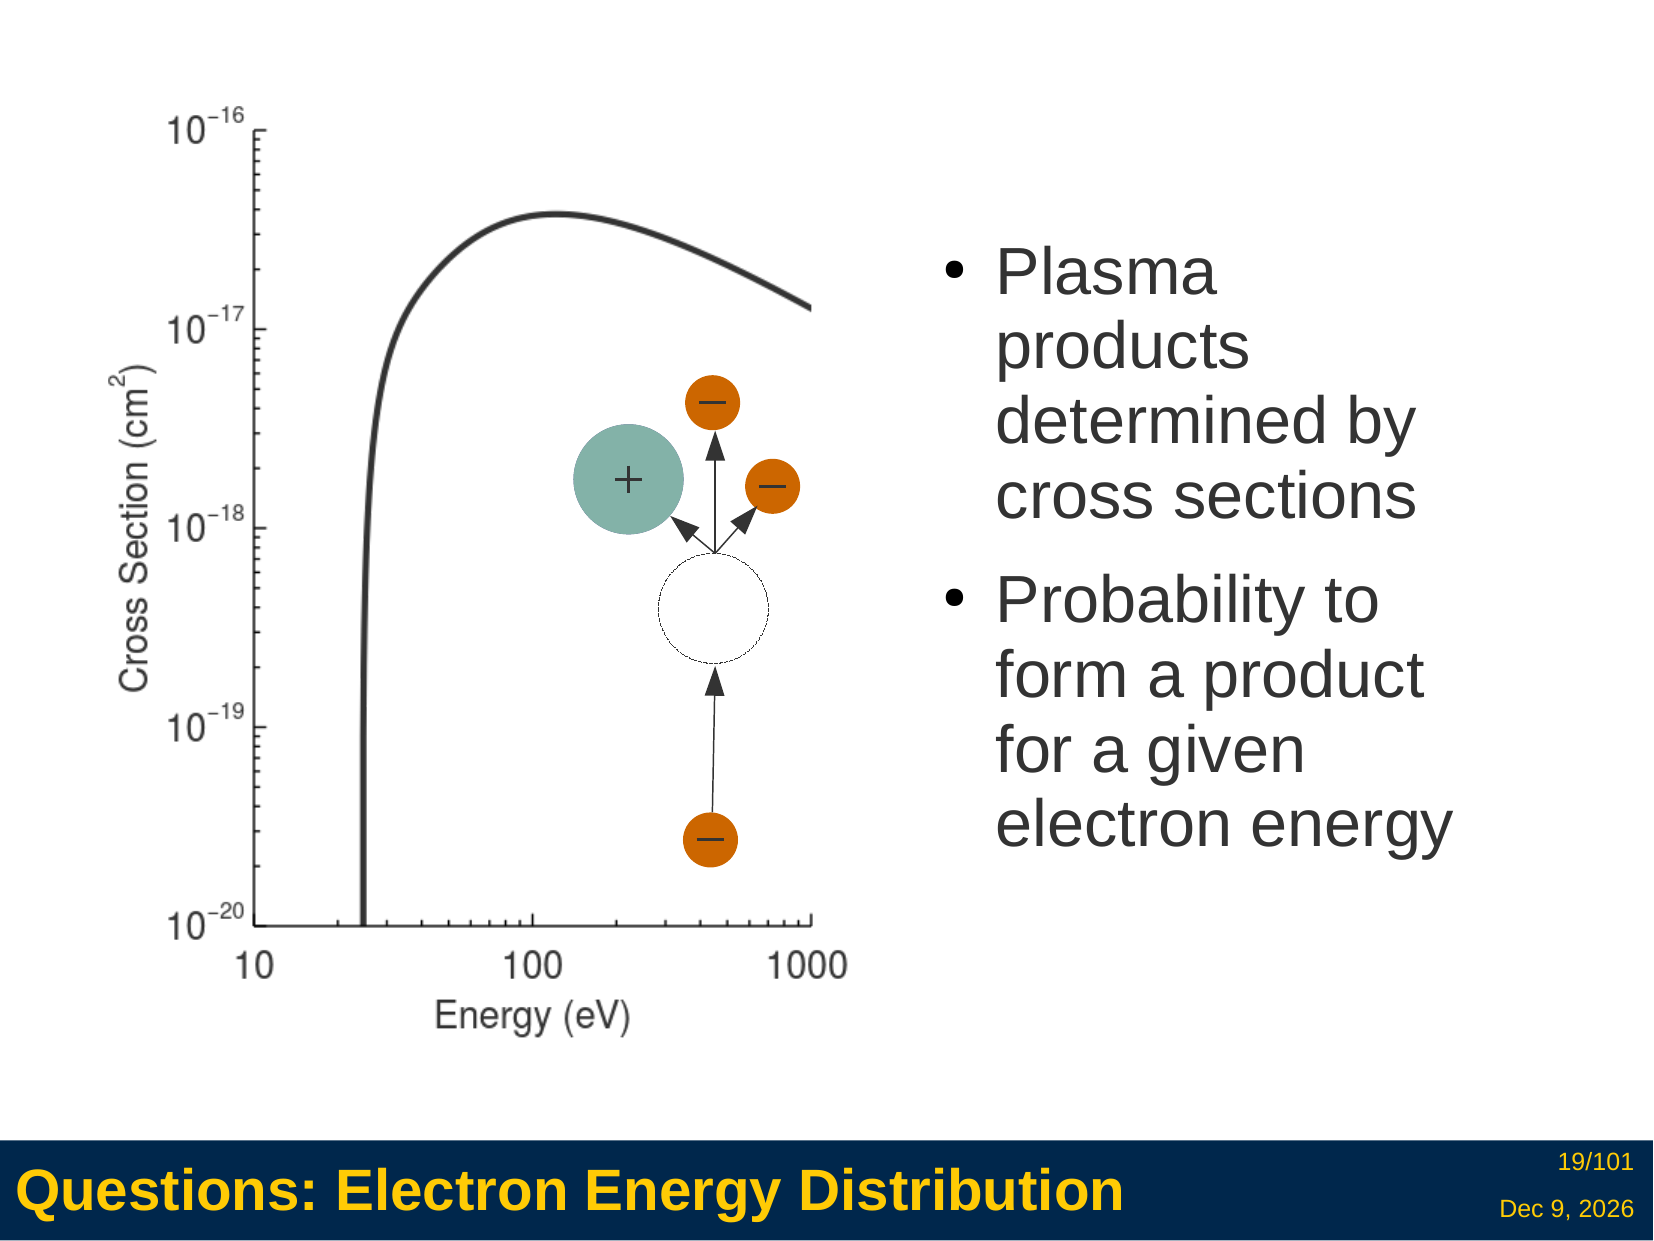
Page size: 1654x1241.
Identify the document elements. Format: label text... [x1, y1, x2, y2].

picture [104, 93, 849, 1039]
list Plasma products determined by cross sections Probability to form a product for a given electron energy [924, 74, 1492, 1020]
title Questions: Electron Energy Distribution [14, 1140, 1380, 1241]
